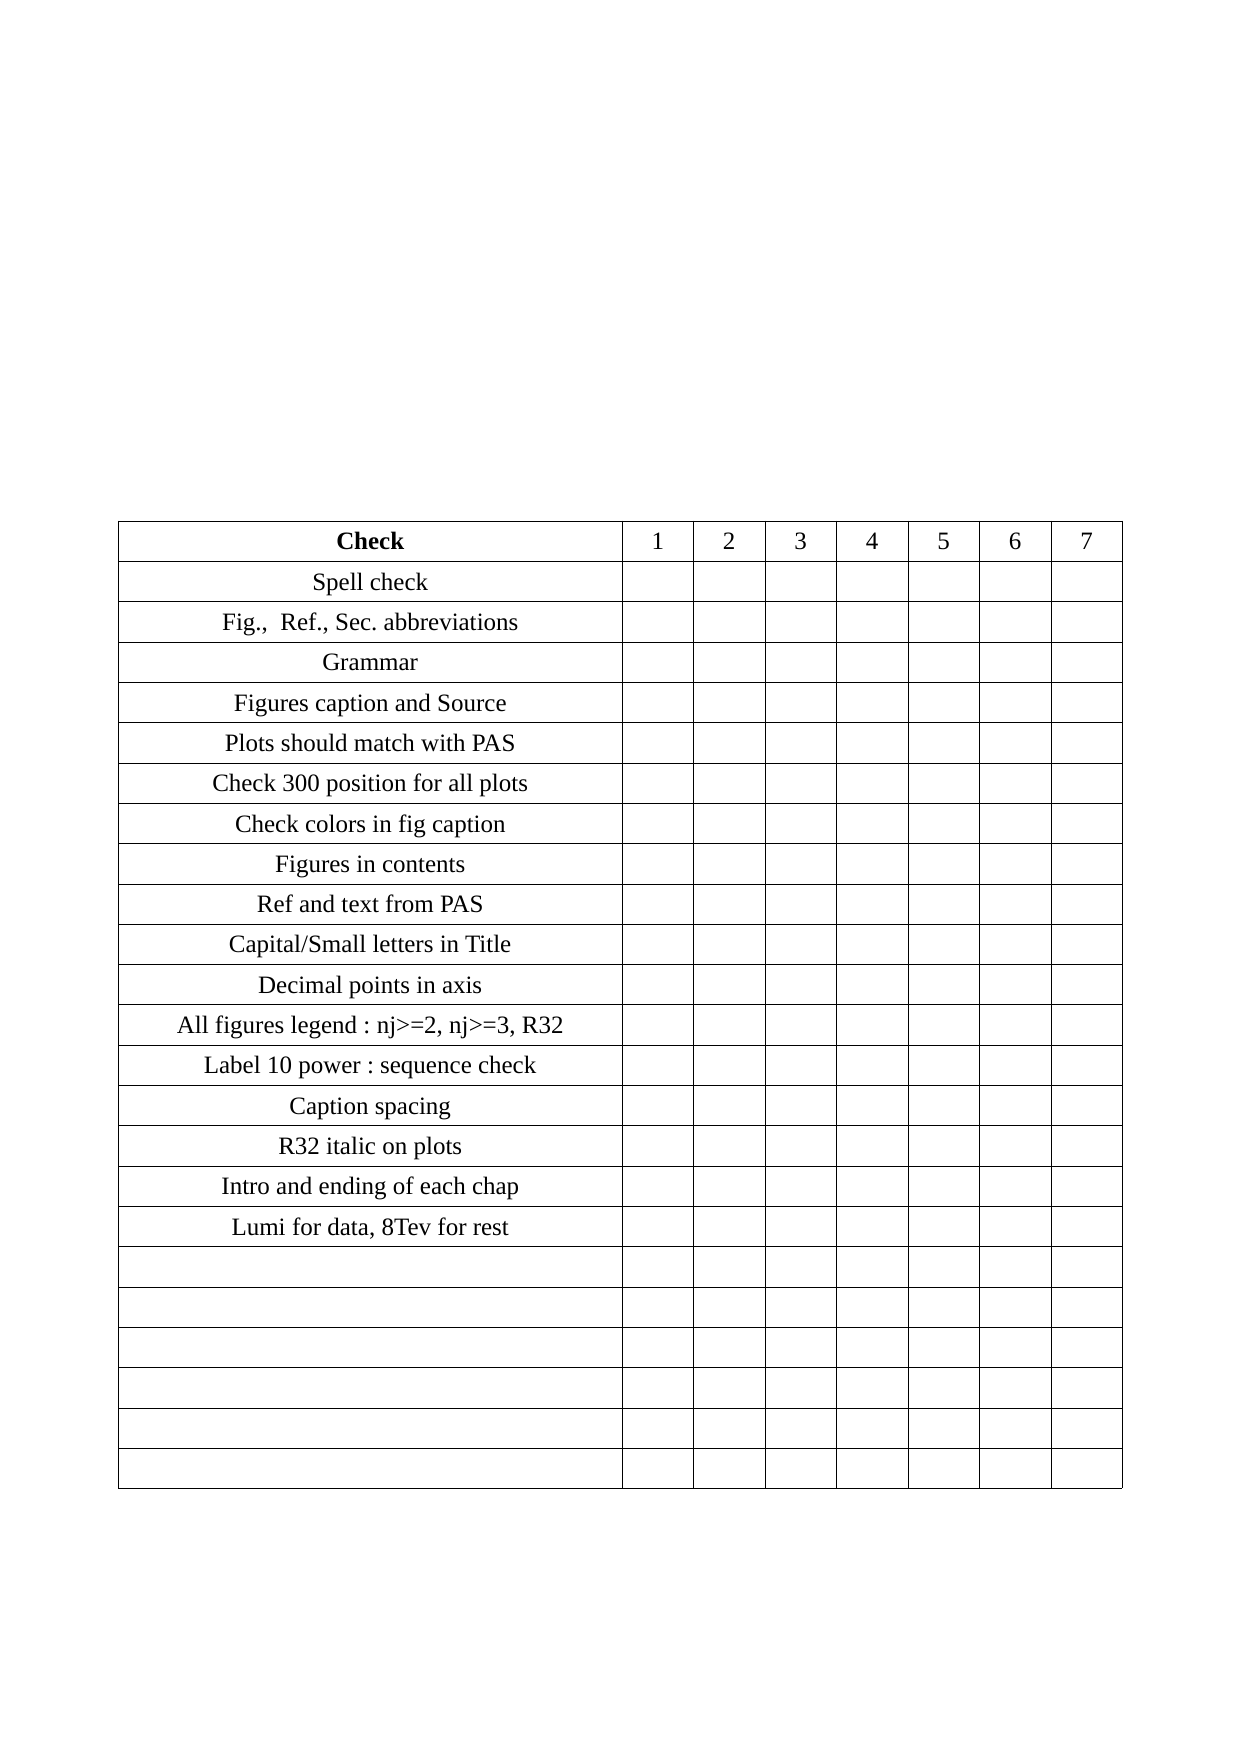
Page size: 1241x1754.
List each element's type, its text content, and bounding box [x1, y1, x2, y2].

table_header 6 [980, 522, 1051, 561]
table_cell Caption spacing [119, 1086, 622, 1125]
table_cell [1052, 1046, 1122, 1085]
table_cell [766, 643, 836, 682]
table_cell [766, 1247, 836, 1287]
table_cell [837, 1005, 908, 1045]
table_cell [623, 1005, 693, 1045]
table_cell [909, 1207, 979, 1246]
table_cell [909, 1247, 979, 1287]
table_header 5 [909, 522, 979, 561]
table_cell [837, 925, 908, 964]
table_cell [837, 965, 908, 1004]
table_cell [1052, 1288, 1122, 1327]
table_cell [766, 1126, 836, 1166]
table_cell [837, 844, 908, 883]
table_cell [766, 683, 836, 722]
table_header 1 [623, 522, 693, 561]
table_cell [766, 562, 836, 601]
table_cell [980, 1409, 1051, 1448]
table_cell [909, 844, 979, 883]
table_cell [623, 804, 693, 843]
table_cell [980, 1368, 1051, 1407]
table_cell [766, 804, 836, 843]
table_cell [1052, 804, 1122, 843]
table_cell Ref and text from PAS [119, 885, 622, 924]
table_cell [766, 925, 836, 964]
table_header 3 [766, 522, 836, 561]
table_cell [766, 1409, 836, 1448]
table_cell [623, 1449, 693, 1488]
table_cell [909, 1409, 979, 1448]
table_cell [1052, 885, 1122, 924]
table_cell [694, 1086, 765, 1125]
table_cell [694, 925, 765, 964]
table_cell Figures caption and Source [119, 683, 622, 722]
table_cell [980, 925, 1051, 964]
table_cell [623, 683, 693, 722]
table_cell [623, 1086, 693, 1125]
table_cell [694, 602, 765, 642]
table_cell [694, 1207, 765, 1246]
table_cell [837, 1449, 908, 1488]
table_cell Check colors in fig caption [119, 804, 622, 843]
table_cell [980, 683, 1051, 722]
table_cell [623, 602, 693, 642]
table_cell [909, 925, 979, 964]
table_cell [766, 723, 836, 762]
table_cell [766, 1005, 836, 1045]
table_cell [694, 804, 765, 843]
table_cell [909, 1449, 979, 1488]
table_cell [623, 764, 693, 803]
table_cell [837, 764, 908, 803]
table_cell [1052, 602, 1122, 642]
table_cell Check 300 position for all plots [119, 764, 622, 803]
table_cell [909, 1288, 979, 1327]
table_cell [623, 1247, 693, 1287]
table_cell [1052, 643, 1122, 682]
table_cell [694, 1368, 765, 1407]
table_cell [837, 602, 908, 642]
table_cell [980, 1086, 1051, 1125]
table_cell [837, 1247, 908, 1287]
table_cell [623, 1207, 693, 1246]
table_cell [837, 1167, 908, 1206]
table_cell [623, 965, 693, 1004]
table_cell Capital/Small letters in Title [119, 925, 622, 964]
table_cell [694, 1409, 765, 1448]
table_cell [1052, 1126, 1122, 1166]
table_cell [837, 1126, 908, 1166]
table_cell [909, 1126, 979, 1166]
table_cell [694, 885, 765, 924]
table_cell [694, 1005, 765, 1045]
table_cell [623, 562, 693, 601]
table_cell [837, 804, 908, 843]
table_cell [837, 1409, 908, 1448]
table_cell [694, 683, 765, 722]
table_cell [766, 1288, 836, 1327]
table_cell Plots should match with PAS [119, 723, 622, 762]
table_cell [694, 1328, 765, 1367]
table_cell Spell check [119, 562, 622, 601]
table_cell [909, 885, 979, 924]
table_cell Fig., Ref., Sec. abbreviations [119, 602, 622, 642]
table_cell [119, 1328, 622, 1367]
table_cell [909, 1167, 979, 1206]
table_cell [980, 723, 1051, 762]
table_cell [837, 643, 908, 682]
table_cell [980, 1328, 1051, 1367]
table_cell [1052, 683, 1122, 722]
table_cell [837, 723, 908, 762]
table_cell Label 10 power : sequence check [119, 1046, 622, 1085]
table_cell Intro and ending of each chap [119, 1167, 622, 1206]
table_cell [694, 764, 765, 803]
table_cell [623, 1126, 693, 1166]
table_cell [837, 1288, 908, 1327]
table_cell [837, 1368, 908, 1407]
table_cell [623, 925, 693, 964]
table_cell [766, 1368, 836, 1407]
table_cell [694, 562, 765, 601]
table_cell [766, 602, 836, 642]
table_cell [980, 804, 1051, 843]
table_cell [119, 1368, 622, 1407]
table_cell [837, 1207, 908, 1246]
table_cell [837, 1046, 908, 1085]
table_cell R32 italic on plots [119, 1126, 622, 1166]
table_cell [694, 723, 765, 762]
table_cell All figures legend : nj>=2, nj>=3, R32 [119, 1005, 622, 1045]
table_cell [980, 1247, 1051, 1287]
table_cell [766, 965, 836, 1004]
table_cell Figures in contents [119, 844, 622, 883]
table_cell [623, 1046, 693, 1085]
table_header Check [119, 522, 622, 561]
table_cell [980, 1207, 1051, 1246]
table_cell [980, 1449, 1051, 1488]
table_cell [980, 602, 1051, 642]
table_cell [1052, 1328, 1122, 1367]
table_cell [623, 844, 693, 883]
table_cell [623, 1328, 693, 1367]
table_cell [119, 1409, 622, 1448]
table_cell [980, 643, 1051, 682]
table_cell [119, 1288, 622, 1327]
table_cell [909, 723, 979, 762]
table_header 4 [837, 522, 908, 561]
table_cell [694, 844, 765, 883]
table_header 7 [1052, 522, 1122, 561]
table_cell [694, 965, 765, 1004]
table_cell [623, 1409, 693, 1448]
table_cell [766, 764, 836, 803]
table_cell Grammar [119, 643, 622, 682]
table_cell [980, 1046, 1051, 1085]
table_cell [766, 1046, 836, 1085]
table_cell [1052, 1409, 1122, 1448]
table_cell [980, 844, 1051, 883]
table_cell [837, 885, 908, 924]
table_cell [980, 562, 1051, 601]
table_cell [119, 1247, 622, 1287]
table_cell [694, 643, 765, 682]
table_cell [909, 602, 979, 642]
table_cell [1052, 1086, 1122, 1125]
table_cell [980, 1167, 1051, 1206]
table_cell [1052, 844, 1122, 883]
table_cell [909, 1005, 979, 1045]
table_cell [909, 965, 979, 1004]
table_cell [766, 1328, 836, 1367]
table_cell [623, 885, 693, 924]
table_cell [623, 723, 693, 762]
table_cell [1052, 723, 1122, 762]
table_cell [837, 683, 908, 722]
table_cell [909, 1368, 979, 1407]
table_cell [119, 1449, 622, 1488]
table_cell [766, 1167, 836, 1206]
table_cell [909, 1328, 979, 1367]
table_cell [909, 1046, 979, 1085]
table_cell Lumi for data, 8Tev for rest [119, 1207, 622, 1246]
table_cell [837, 1328, 908, 1367]
table_cell [1052, 1005, 1122, 1045]
table_cell [909, 1086, 979, 1125]
table_cell [980, 1005, 1051, 1045]
table_cell [623, 1368, 693, 1407]
table_cell [1052, 1167, 1122, 1206]
table_cell [909, 562, 979, 601]
table_cell [694, 1126, 765, 1166]
table_header 2 [694, 522, 765, 561]
table_cell [909, 643, 979, 682]
table_cell [980, 764, 1051, 803]
table_cell [766, 1086, 836, 1125]
table_cell [837, 562, 908, 601]
table_cell [694, 1288, 765, 1327]
table_cell [980, 1288, 1051, 1327]
table_cell [766, 1449, 836, 1488]
table_cell [980, 1126, 1051, 1166]
table_cell [909, 764, 979, 803]
table_cell [623, 1288, 693, 1327]
table_cell [1052, 1449, 1122, 1488]
table_cell [1052, 1207, 1122, 1246]
table_cell [1052, 1368, 1122, 1407]
table_cell [909, 683, 979, 722]
table_cell [766, 844, 836, 883]
table_cell [980, 885, 1051, 924]
table_cell [694, 1167, 765, 1206]
table_cell [623, 643, 693, 682]
table_cell [1052, 764, 1122, 803]
table_cell [694, 1247, 765, 1287]
table_cell [837, 1086, 908, 1125]
table_cell [766, 1207, 836, 1246]
table_cell [1052, 562, 1122, 601]
table_cell [1052, 965, 1122, 1004]
table_cell [694, 1046, 765, 1085]
table_cell [1052, 925, 1122, 964]
table_cell [1052, 1247, 1122, 1287]
table_cell Decimal points in axis [119, 965, 622, 1004]
table_cell [909, 804, 979, 843]
table_cell [694, 1449, 765, 1488]
table_cell [980, 965, 1051, 1004]
table_cell [623, 1167, 693, 1206]
table_cell [766, 885, 836, 924]
